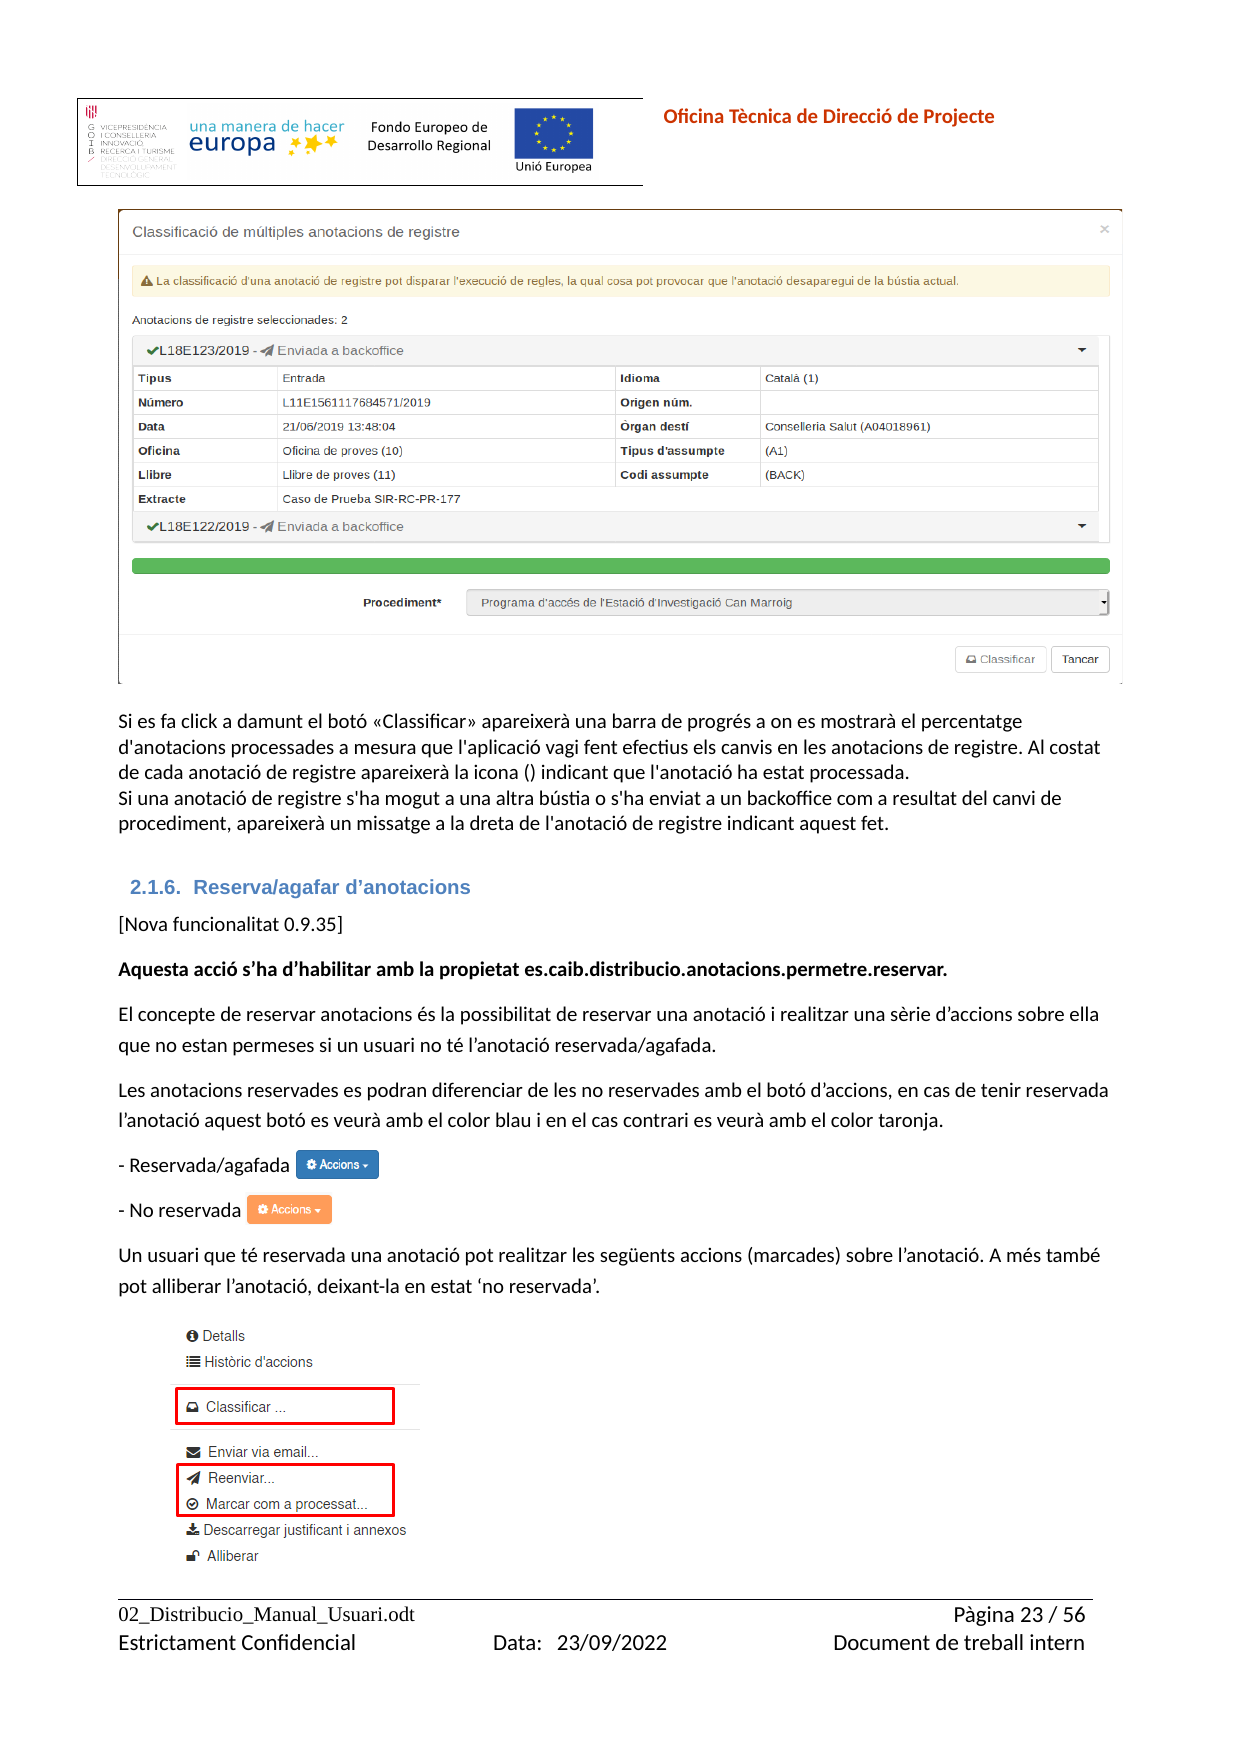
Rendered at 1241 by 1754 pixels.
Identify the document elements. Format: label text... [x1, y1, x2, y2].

text [381, 1152, 1122, 1178]
text Les anotacions reservades es podran diferenciar de les no reservades amb el botó d’accions, en cas de tenir reservada l’anotació aquest botó es veurà amb el color blau i en el cas contrari es veurà amb el color taronja. [118, 1077, 1122, 1133]
text Si una anotació de registre s'ha mogut a una altra bústia o s'ha enviat a un backoffice com a resultat del canvi de procediment, apareixerà un missatge a la dreta de l'anotació de registre indicant aquest fet. [118, 785, 1122, 836]
text Un usuari que té reservada una anotació pot realitzar les següents accions (marcades) sobre l’anotació. A més també pot alliberar l’anotació, deixant-la en estat ‘no reservada’. [118, 1242, 1122, 1298]
text El concepte de reservar anotacions és la possibilitat de reservar una anotació i realitzar una sèrie d’accions sobre ella que no estan permeses si un usuari no té l’anotació reservada/agafada. [118, 1002, 1122, 1057]
picture [118, 209, 1123, 684]
picture [187, 103, 599, 180]
picture [294, 1148, 381, 1181]
text - Reservada/agafada [118, 1152, 294, 1178]
picture [170, 1321, 420, 1572]
picture [245, 1192, 333, 1225]
text [333, 1197, 1122, 1223]
text Aquesta acció s’ha d’habilitar amb la propietat es.caib.distribucio.anotacions.permetre.reservar. [118, 957, 1122, 982]
text - No reservada [118, 1197, 245, 1223]
subtitle Reserva/agafar d’anotacions [130, 876, 1122, 899]
picture [82, 103, 181, 180]
text [Nova funcionalitat 0.9.35] [118, 912, 1122, 937]
text Si es fa click a damunt el botó «Classificar» apareixerà una barra de progrés a on es mostrarà el percentatge d'anotacions processades a mesura que l'aplicació vagi fent efectius els canvis en les anotacions de registre. Al costat de cada anotació de registre apareixerà la icona () indicant que l'anotació ha estat processada. [118, 708, 1122, 785]
